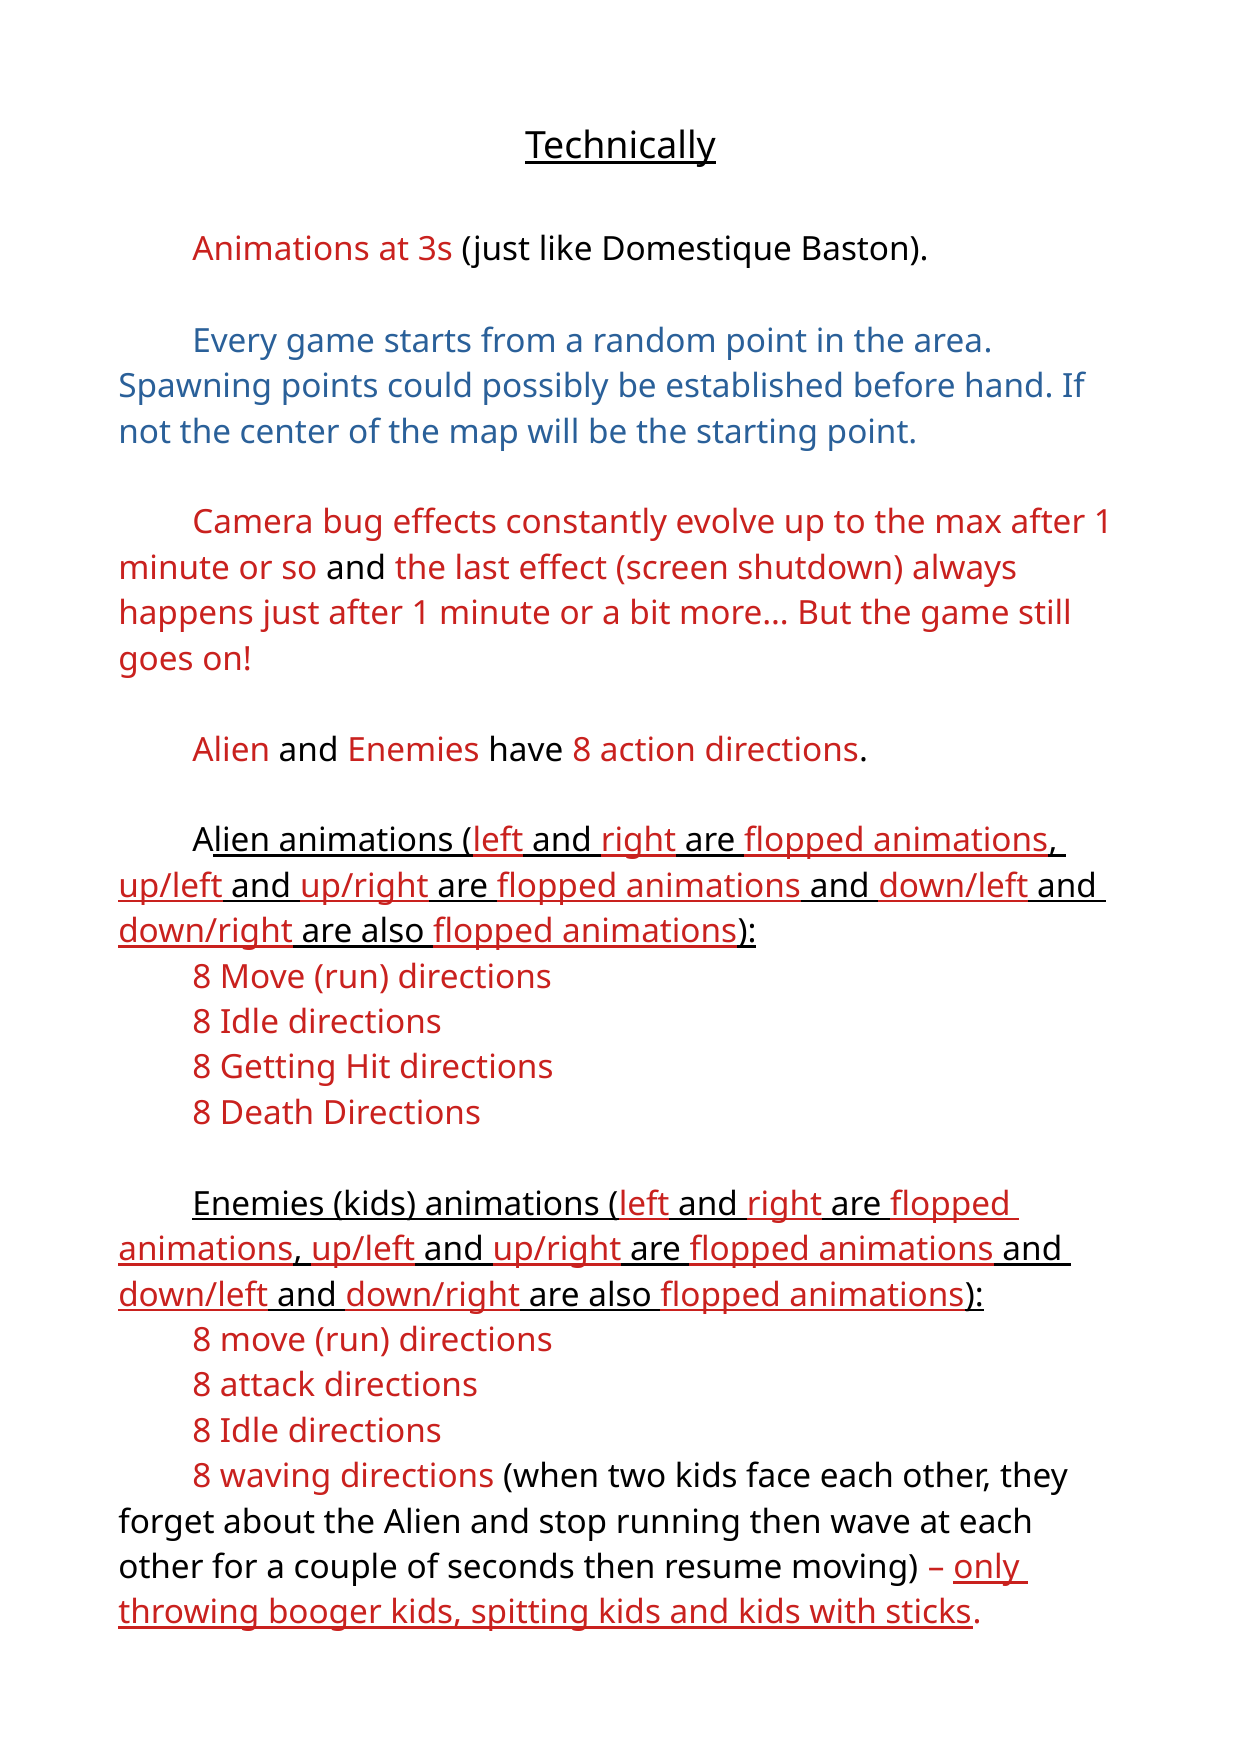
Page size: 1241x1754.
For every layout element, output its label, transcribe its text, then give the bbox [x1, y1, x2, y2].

text 8 move (run) directions [118, 1316, 1122, 1361]
text 8 Idle directions [118, 998, 1122, 1043]
text 8 attack directions [118, 1361, 1122, 1407]
text 8 Move (run) directions [118, 952, 1122, 998]
text 8 Idle directions [118, 1407, 1122, 1452]
text 8 Getting Hit directions [118, 1043, 1122, 1089]
text 8 waving directions (when two kids face each other, they forget about the Alien and stop running then wave at each other for a couple of seconds then resume moving) – only throwing booger kids, spitting kids and kids with sticks. [118, 1452, 1122, 1634]
text Camera bug effects constantly evolve up to the max after 1 minute or so and the last effect (screen shutdown) always happens just after 1 minute or a bit more… But the game still goes on! [118, 498, 1122, 680]
text Technically [118, 118, 1122, 169]
text Alien and Enemies have 8 action directions. [118, 725, 1122, 771]
text Animations at 3s (just like Domestique Baston). [118, 220, 1122, 271]
text 8 Death Directions [118, 1089, 1122, 1134]
text Enemies (kids) animations (left and right are flopped animations, up/left and up/right are flopped animations and down/left and down/right are also flopped animations): [118, 1179, 1122, 1316]
text Every game starts from a random point in the area. Spawning points could possibly be established before hand. If not the center of the map will be the starting point. [118, 317, 1122, 453]
text Alien animations (left and right are flopped animations, up/left and up/right are flopped animations and down/left and down/right are also flopped animations): [118, 816, 1122, 952]
